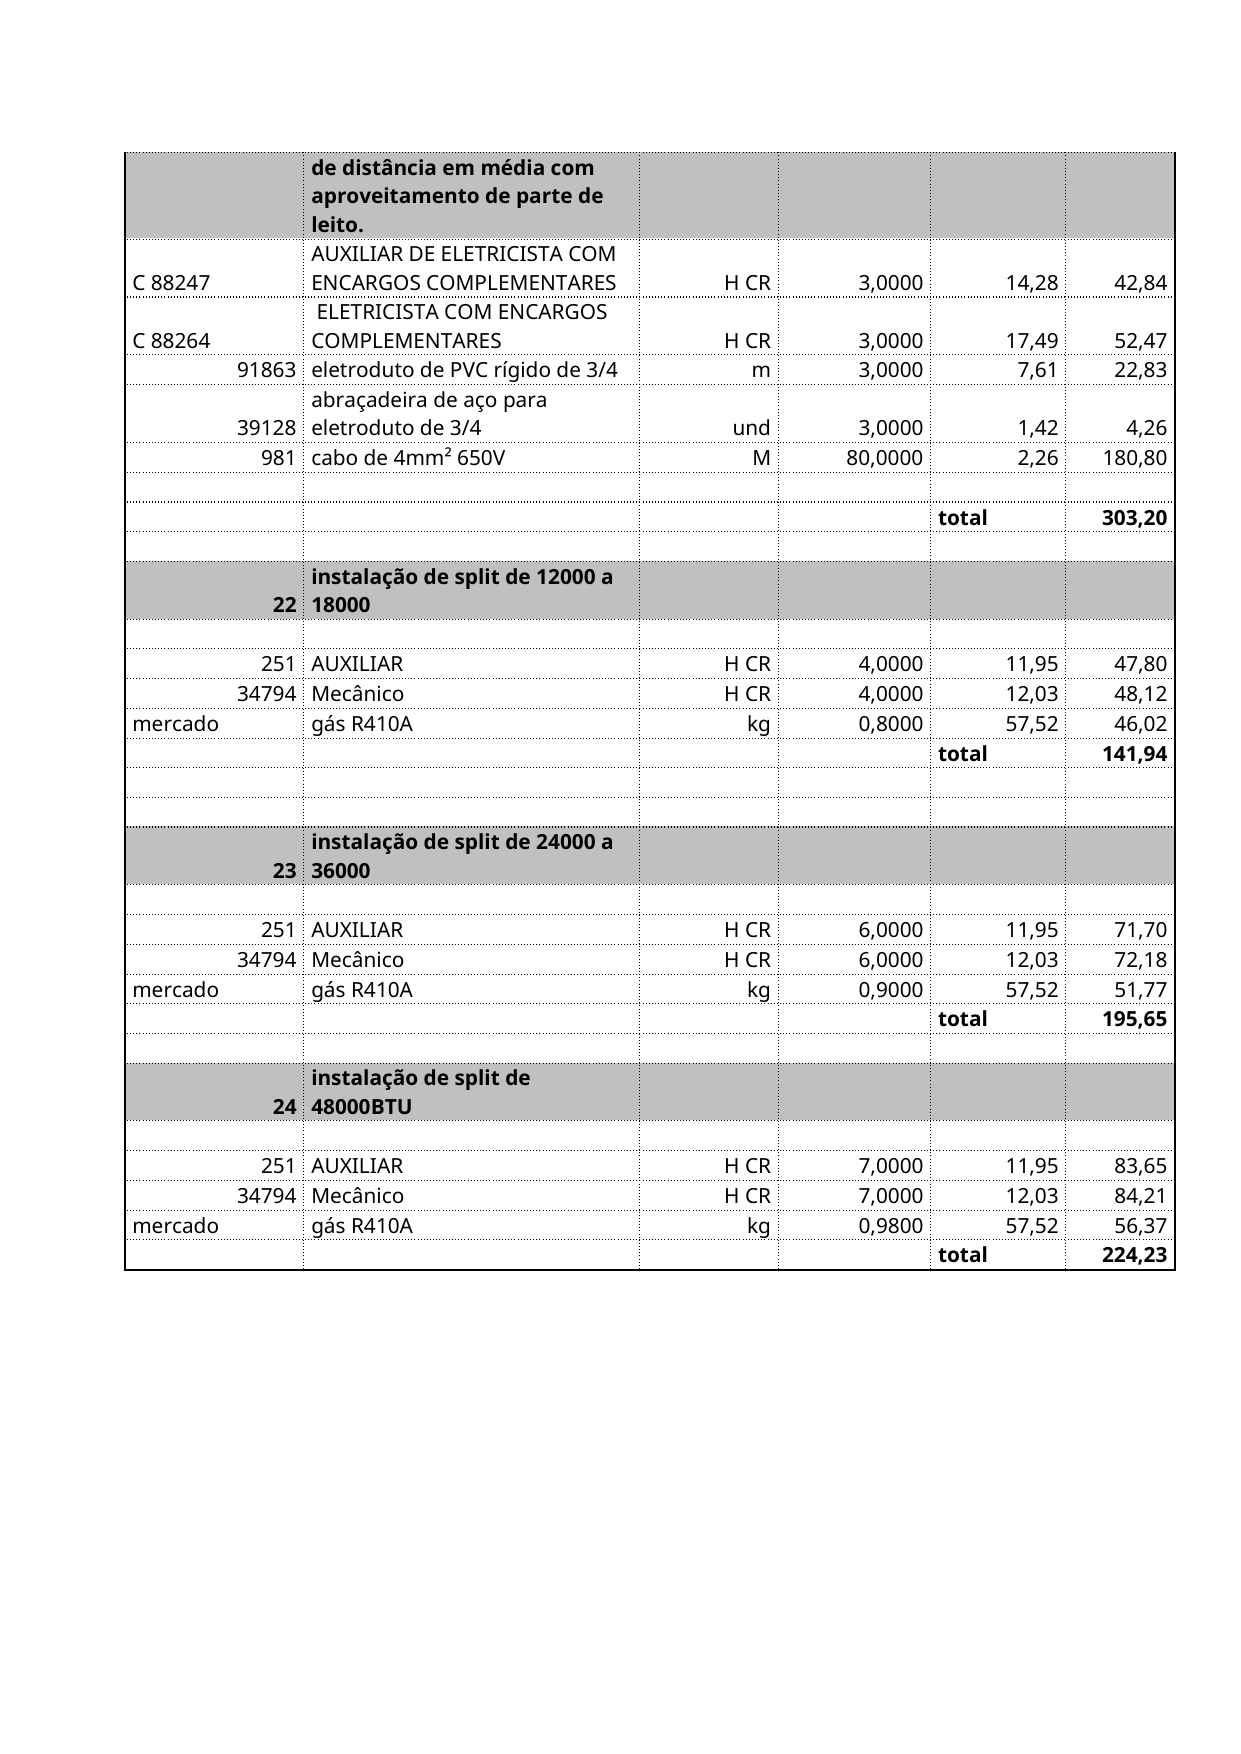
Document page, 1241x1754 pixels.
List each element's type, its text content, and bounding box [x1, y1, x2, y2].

table_cell [931, 531, 1066, 561]
table_cell 0,9800 [778, 1210, 931, 1239]
table_cell [126, 884, 304, 914]
table_cell 251 [126, 1150, 304, 1180]
table_cell 42,84 [1066, 239, 1174, 296]
table_cell mercado [126, 1210, 304, 1239]
table_cell 3,0000 [778, 239, 931, 296]
table_cell 251 [126, 648, 304, 678]
table_cell [304, 767, 640, 797]
table_cell [640, 152, 778, 238]
table_cell 11,95 [931, 1150, 1066, 1180]
table_cell [126, 472, 304, 501]
table_cell total [931, 1003, 1066, 1033]
table_cell ELETRICISTA COM ENCARGOS COMPLEMENTARES [304, 296, 640, 354]
table_cell 224,23 [1066, 1239, 1174, 1269]
table_cell kg [640, 1210, 778, 1239]
table_cell [126, 797, 304, 826]
table_cell 3,0000 [778, 354, 931, 384]
table_cell [778, 884, 931, 914]
table_cell C 88247 [126, 239, 304, 296]
table_cell H CR [640, 1180, 778, 1209]
table_cell H CR [640, 944, 778, 973]
table_cell 141,94 [1066, 738, 1174, 767]
table_cell 91863 [126, 354, 304, 384]
table_cell 22 [126, 561, 304, 619]
table_cell [126, 531, 304, 561]
table_cell [931, 561, 1066, 619]
table_cell [304, 1033, 640, 1062]
table_cell [304, 884, 640, 914]
table_cell 2,26 [931, 442, 1066, 472]
table_cell gás R410A [304, 708, 640, 737]
table_cell C 88264 [126, 296, 304, 354]
table_cell [778, 561, 931, 619]
table_cell 11,95 [931, 648, 1066, 678]
table_cell mercado [126, 708, 304, 737]
table_cell [778, 1003, 931, 1033]
table_cell 4,26 [1066, 384, 1174, 442]
table_cell [778, 472, 931, 501]
table_cell [640, 738, 778, 767]
table_cell H CR [640, 678, 778, 708]
table_cell [931, 1120, 1066, 1150]
table_cell 24 [126, 1063, 304, 1120]
table_cell [778, 531, 931, 561]
table_cell [304, 501, 640, 531]
table_cell total [931, 1239, 1066, 1269]
table_cell [931, 472, 1066, 501]
table_cell [931, 152, 1066, 238]
table_cell 251 [126, 914, 304, 944]
table_cell [126, 152, 304, 238]
table_cell [1066, 531, 1174, 561]
table_cell total [931, 738, 1066, 767]
table_cell 7,61 [931, 354, 1066, 384]
table_cell [126, 767, 304, 797]
table_cell [1066, 884, 1174, 914]
table_cell [778, 1033, 931, 1062]
table_cell [640, 826, 778, 884]
table_cell Mecânico [304, 1180, 640, 1209]
table_cell gás R410A [304, 1210, 640, 1239]
table_cell [1066, 619, 1174, 648]
table_cell 51,77 [1066, 974, 1174, 1003]
table_cell [931, 884, 1066, 914]
table_cell 195,65 [1066, 1003, 1174, 1033]
table_cell 22,83 [1066, 354, 1174, 384]
table_cell kg [640, 974, 778, 1003]
table_cell H CR [640, 648, 778, 678]
table_cell m [640, 354, 778, 384]
table_cell 0,9000 [778, 974, 931, 1003]
table_cell instalação de split de 12000 a 18000 [304, 561, 640, 619]
table_cell total [931, 501, 1066, 531]
table_cell gás R410A [304, 974, 640, 1003]
table_cell und [640, 384, 778, 442]
table_cell [640, 884, 778, 914]
table_cell [1066, 1120, 1174, 1150]
table_cell 12,03 [931, 944, 1066, 973]
table_cell 57,52 [931, 974, 1066, 1003]
table_cell AUXILIAR DE ELETRICISTA COM ENCARGOS COMPLEMENTARES [304, 239, 640, 296]
table_cell [640, 501, 778, 531]
table_cell 71,70 [1066, 914, 1174, 944]
table_cell Mecânico [304, 944, 640, 973]
table_cell [304, 619, 640, 648]
table_cell [126, 1003, 304, 1033]
table_cell 47,80 [1066, 648, 1174, 678]
table_cell [640, 472, 778, 501]
table_cell 3,0000 [778, 296, 931, 354]
table_cell [304, 797, 640, 826]
table_cell [1066, 797, 1174, 826]
table_cell eletroduto de PVC rígido de 3/4 [304, 354, 640, 384]
table_cell [304, 1003, 640, 1033]
table_cell 11,95 [931, 914, 1066, 944]
table_cell 46,02 [1066, 708, 1174, 737]
table_cell 23 [126, 826, 304, 884]
table_cell [126, 1239, 304, 1269]
table_cell [640, 1239, 778, 1269]
table_cell [1066, 152, 1174, 238]
table_cell 17,49 [931, 296, 1066, 354]
table_cell [640, 561, 778, 619]
table_cell 1,42 [931, 384, 1066, 442]
table_cell instalação de split de 24000 a 36000 [304, 826, 640, 884]
table_cell [126, 1033, 304, 1062]
table_cell [778, 826, 931, 884]
table_cell 52,47 [1066, 296, 1174, 354]
table_cell 34794 [126, 944, 304, 973]
table_cell 83,65 [1066, 1150, 1174, 1180]
table_cell [931, 619, 1066, 648]
table_cell [640, 1063, 778, 1120]
table_cell 84,21 [1066, 1180, 1174, 1209]
table_cell 57,52 [931, 1210, 1066, 1239]
table_cell [304, 738, 640, 767]
table_cell H CR [640, 239, 778, 296]
table_cell 34794 [126, 678, 304, 708]
table_cell 981 [126, 442, 304, 472]
table_cell H CR [640, 914, 778, 944]
table_cell [304, 1120, 640, 1150]
table_cell 6,0000 [778, 914, 931, 944]
table_cell 12,03 [931, 678, 1066, 708]
table_cell [931, 767, 1066, 797]
table_cell 3,0000 [778, 384, 931, 442]
table_cell H CR [640, 296, 778, 354]
table_cell 12,03 [931, 1180, 1066, 1209]
table_cell [640, 797, 778, 826]
table_cell [304, 531, 640, 561]
table_cell [126, 738, 304, 767]
table_cell [931, 1063, 1066, 1120]
table_cell 4,0000 [778, 648, 931, 678]
table_cell [640, 767, 778, 797]
table_cell [931, 797, 1066, 826]
table_cell AUXILIAR [304, 648, 640, 678]
table_cell [931, 826, 1066, 884]
table_cell [304, 472, 640, 501]
table_cell [778, 738, 931, 767]
table_cell abraçadeira de aço para eletroduto de 3/4 [304, 384, 640, 442]
table_cell 48,12 [1066, 678, 1174, 708]
table_cell M [640, 442, 778, 472]
table_cell [778, 1120, 931, 1150]
table_cell [126, 1120, 304, 1150]
table_cell [640, 1120, 778, 1150]
table_cell [1066, 561, 1174, 619]
table_cell 7,0000 [778, 1150, 931, 1180]
table_cell Mecânico [304, 678, 640, 708]
table_cell AUXILIAR [304, 914, 640, 944]
table_cell 14,28 [931, 239, 1066, 296]
table_cell 303,20 [1066, 501, 1174, 531]
table_cell 6,0000 [778, 944, 931, 973]
table_cell [778, 152, 931, 238]
table_cell [778, 1063, 931, 1120]
table_cell [778, 1239, 931, 1269]
table_cell cabo de 4mm² 650V [304, 442, 640, 472]
table_cell de distância em média com aproveitamento de parte de leito. [304, 152, 640, 238]
table_cell [126, 619, 304, 648]
table_cell [778, 767, 931, 797]
table_cell 180,80 [1066, 442, 1174, 472]
table_cell 57,52 [931, 708, 1066, 737]
table_cell 7,0000 [778, 1180, 931, 1209]
table_cell 34794 [126, 1180, 304, 1209]
table_cell [778, 501, 931, 531]
table_cell [778, 619, 931, 648]
table_cell 0,8000 [778, 708, 931, 737]
table_cell [778, 797, 931, 826]
table_cell [1066, 472, 1174, 501]
table_cell [640, 619, 778, 648]
table_cell H CR [640, 1150, 778, 1180]
table_cell [1066, 767, 1174, 797]
table_cell [1066, 1063, 1174, 1120]
table_cell 56,37 [1066, 1210, 1174, 1239]
table_cell AUXILIAR [304, 1150, 640, 1180]
table_cell 39128 [126, 384, 304, 442]
table_cell 72,18 [1066, 944, 1174, 973]
table_cell [640, 531, 778, 561]
table_cell [640, 1003, 778, 1033]
table_cell [931, 1033, 1066, 1062]
table_cell instalação de split de 48000BTU [304, 1063, 640, 1120]
table_cell [126, 501, 304, 531]
table_cell 80,0000 [778, 442, 931, 472]
table_cell [304, 1239, 640, 1269]
table_cell [1066, 1033, 1174, 1062]
table_cell 4,0000 [778, 678, 931, 708]
table_cell [1066, 826, 1174, 884]
table_cell mercado [126, 974, 304, 1003]
table_cell [640, 1033, 778, 1062]
table_cell kg [640, 708, 778, 737]
